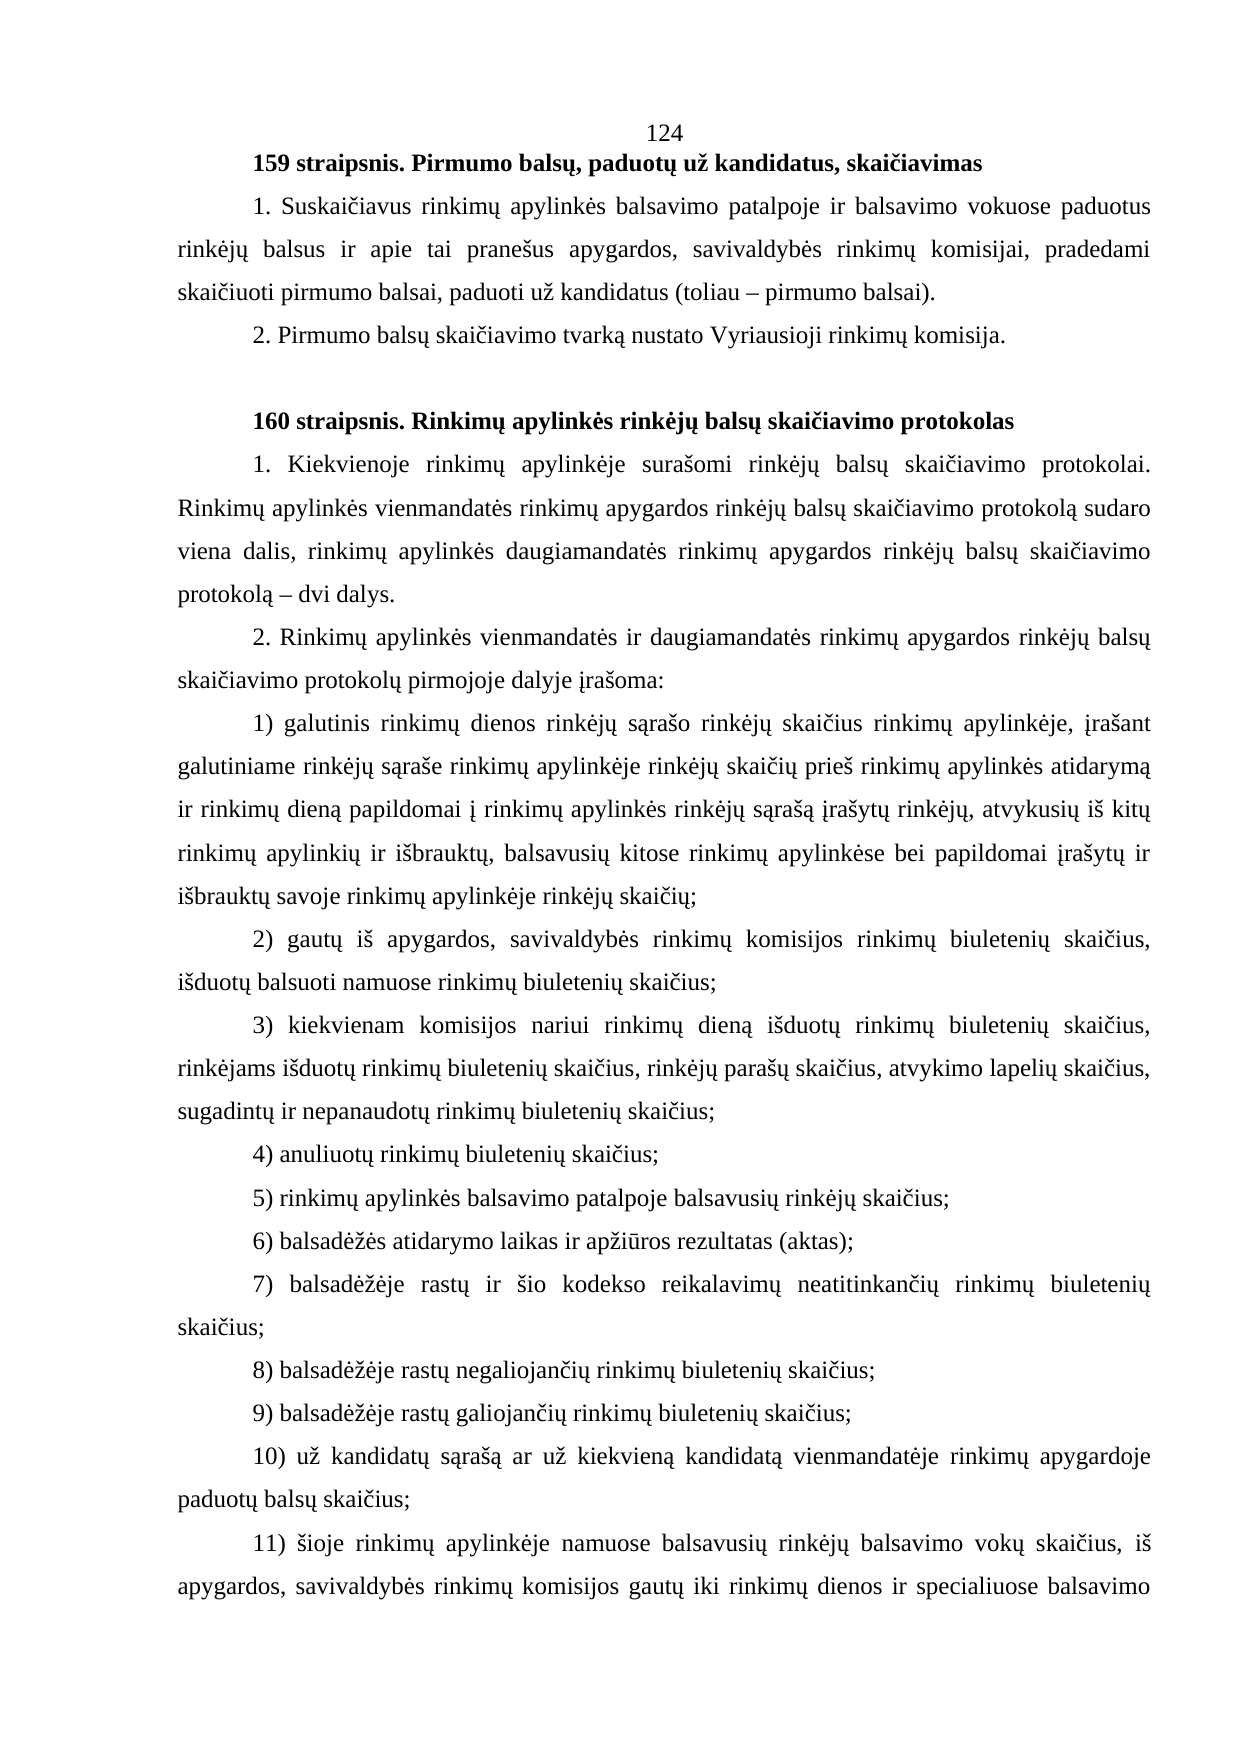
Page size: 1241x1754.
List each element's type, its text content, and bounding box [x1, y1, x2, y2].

text 4) anuliuotų rinkimų biuletenių skaičius; [177, 1139, 1152, 1168]
text 5) rinkimų apylinkės balsavimo patalpoje balsavusių rinkėjų skaičius; [177, 1183, 1152, 1211]
text 1. Kiekvienoje rinkimų apylinkėje surašomi rinkėjų balsų skaičiavimo protokolai. Rinkimų apylinkės vienmandatės rinkimų apygardos rinkėjų balsų skaičiavimo protokolą sudaro viena dalis, rinkimų apylinkės daugiamandatės rinkimų apygardos rinkėjų balsų skaičiavimo protokolą – dvi dalys. [177, 449, 1152, 608]
text 1) galutinis rinkimų dienos rinkėjų sąrašo rinkėjų skaičius rinkimų apylinkėje, įrašant galutiniame rinkėjų sąraše rinkimų apylinkėje rinkėjų skaičių prieš rinkimų apylinkės atidarymą ir rinkimų dieną papildomai į rinkimų apylinkės rinkėjų sąrašą įrašytų rinkėjų, atvykusių iš kitų rinkimų apylinkių ir išbrauktų, balsavusių kitose rinkimų apylinkėse bei papildomai įrašytų ir išbrauktų savoje rinkimų apylinkėje rinkėjų skaičių; [177, 708, 1152, 909]
text 2) gautų iš apygardos, savivaldybės rinkimų komisijos rinkimų biuletenių skaičius, išduotų balsuoti namuose rinkimų biuletenių skaičius; [177, 924, 1152, 996]
text 1. Suskaičiavus rinkimų apylinkės balsavimo patalpoje ir balsavimo vokuose paduotus rinkėjų balsus ir apie tai pranešus apygardos, savivaldybės rinkimų komisijai, pradedami skaičiuoti pirmumo balsai, paduoti už kandidatus (toliau – pirmumo balsai). [177, 191, 1152, 306]
text 8) balsadėžėje rastų negaliojančių rinkimų biuletenių skaičius; [177, 1355, 1152, 1384]
text 2. Pirmumo balsų skaičiavimo tvarką nustato Vyriausioji rinkimų komisija. [177, 320, 1152, 349]
text 6) balsadėžės atidarymo laikas ir apžiūros rezultatas (aktas); [177, 1226, 1152, 1254]
text 7) balsadėžėje rastų ir šio kodekso reikalavimų neatitinkančių rinkimų biuletenių skaičius; [177, 1269, 1152, 1341]
text 9) balsadėžėje rastų galiojančių rinkimų biuletenių skaičius; [177, 1398, 1152, 1427]
text 3) kiekvienam komisijos nariui rinkimų dieną išduotų rinkimų biuletenių skaičius, rinkėjams išduotų rinkimų biuletenių skaičius, rinkėjų parašų skaičius, atvykimo lapelių skaičius, sugadintų ir nepanaudotų rinkimų biuletenių skaičius; [177, 1010, 1152, 1125]
text 10) už kandidatų sąrašą ar už kiekvieną kandidatą vienmandatėje rinkimų apygardoje paduotų balsų skaičius; [177, 1441, 1152, 1513]
subtitle 159 straipsnis. Pirmumo balsų, paduotų už kandidatus, skaičiavimas [177, 148, 1152, 176]
subtitle 160 straipsnis. Rinkimų apylinkės rinkėjų balsų skaičiavimo protokolas [177, 406, 1152, 435]
text 11) šioje rinkimų apylinkėje namuose balsavusių rinkėjų balsavimo vokų skaičius, iš apygardos, savivaldybės rinkimų komisijos gautų iki rinkimų dienos ir specialiuose balsavimo [177, 1528, 1152, 1599]
text 2. Rinkimų apylinkės vienmandatės ir daugiamandatės rinkimų apygardos rinkėjų balsų skaičiavimo protokolų pirmojoje dalyje įrašoma: [177, 622, 1152, 694]
